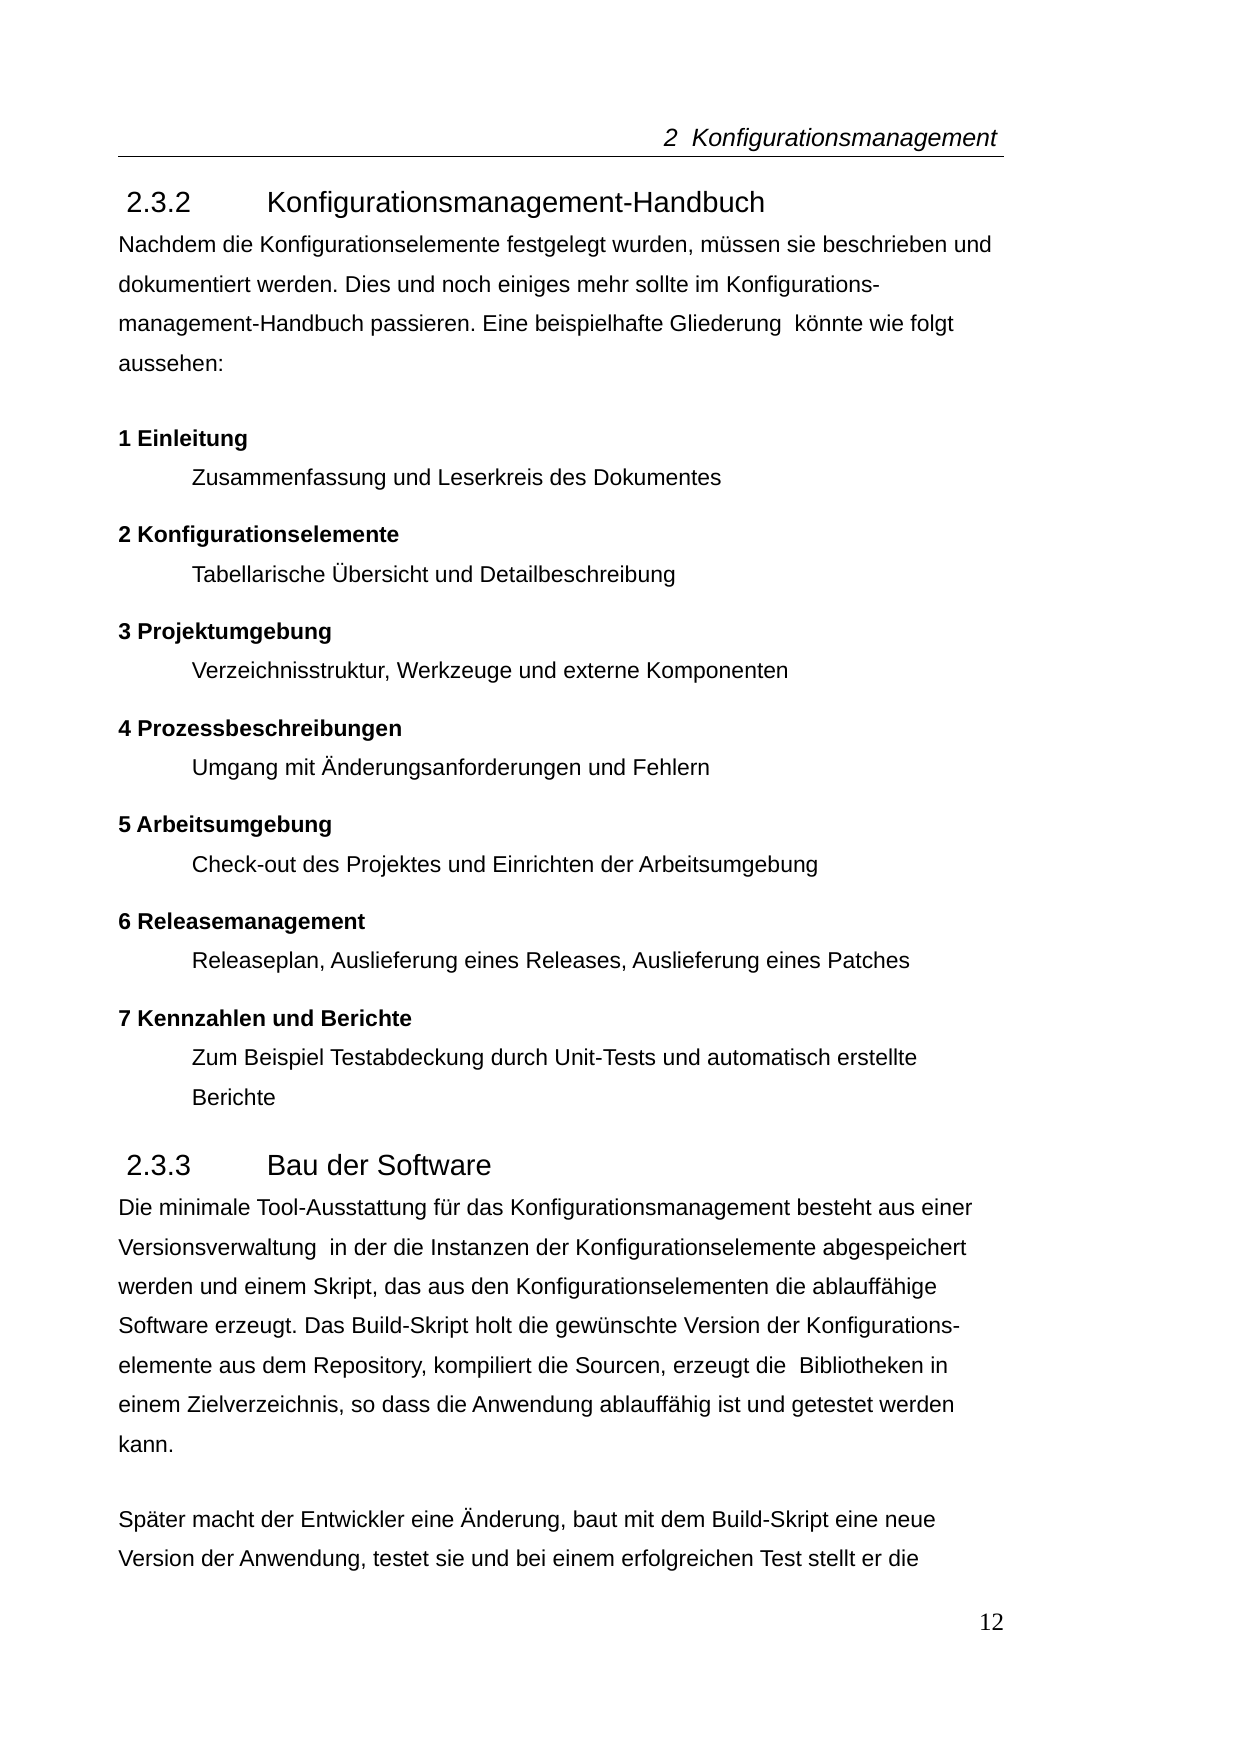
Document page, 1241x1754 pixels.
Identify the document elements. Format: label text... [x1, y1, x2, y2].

text 6 Releasemanagement Releaseplan, Auslieferung eines Releases, Auslieferung eines Patches [118, 908, 1004, 974]
text Die minimale Tool-Ausstattung für das Konfigurationsmanagement besteht aus einer Versionsverwaltung in der die Instanzen der Konfigurationselemente abgespeichert werden und einem Skript, das aus den Konfigurationselementen die ablauffähige Software erzeugt. Das Build-Skript holt die gewünschte Version der Konfigurations-elemente aus dem Repository, kompiliert die Sourcen, erzeugt die Bibliotheken in einem Zielverzeichnis, so dass die Anwendung ablauffähig ist und getestet werden kann. [118, 1194, 1004, 1457]
text 1 Einleitung Zusammenfassung und Leserkreis des Dokumentes [118, 424, 1004, 490]
text 2 Konfigurationselemente Tabellarische Übersicht und Detailbeschreibung [118, 521, 1004, 587]
text 3 Projektumgebung Verzeichnisstruktur, Werkzeuge und externe Komponenten [118, 618, 1004, 684]
text 4 Prozessbeschreibungen Umgang mit Änderungsanforderungen und Fehlern [118, 714, 1004, 780]
text Später macht der Entwickler eine Änderung, baut mit dem Build-Skript eine neue Version der Anwendung, testet sie und bei einem erfolgreichen Test stellt er die [118, 1506, 1004, 1572]
text 5 Arbeitsumgebung Check-out des Projektes und Einrichten der Arbeitsumgebung [118, 811, 1004, 877]
text 7 Kennzahlen und Berichte Zum Beispiel Testabdeckung durch Unit-Tests und automatisch erstellte Berichte [118, 1004, 1004, 1110]
subtitle Bau der Software [118, 1148, 1004, 1182]
subtitle Konfigurationsmanagement-Handbuch [118, 185, 1004, 219]
text Nachdem die Konfigurationselemente festgelegt wurden, müssen sie beschrieben und dokumentiert werden. Dies und noch einiges mehr sollte im Konfigurations-management-Handbuch passieren. Eine beispielhafte Gliederung könnte wie folgt aussehen: [118, 231, 1004, 376]
